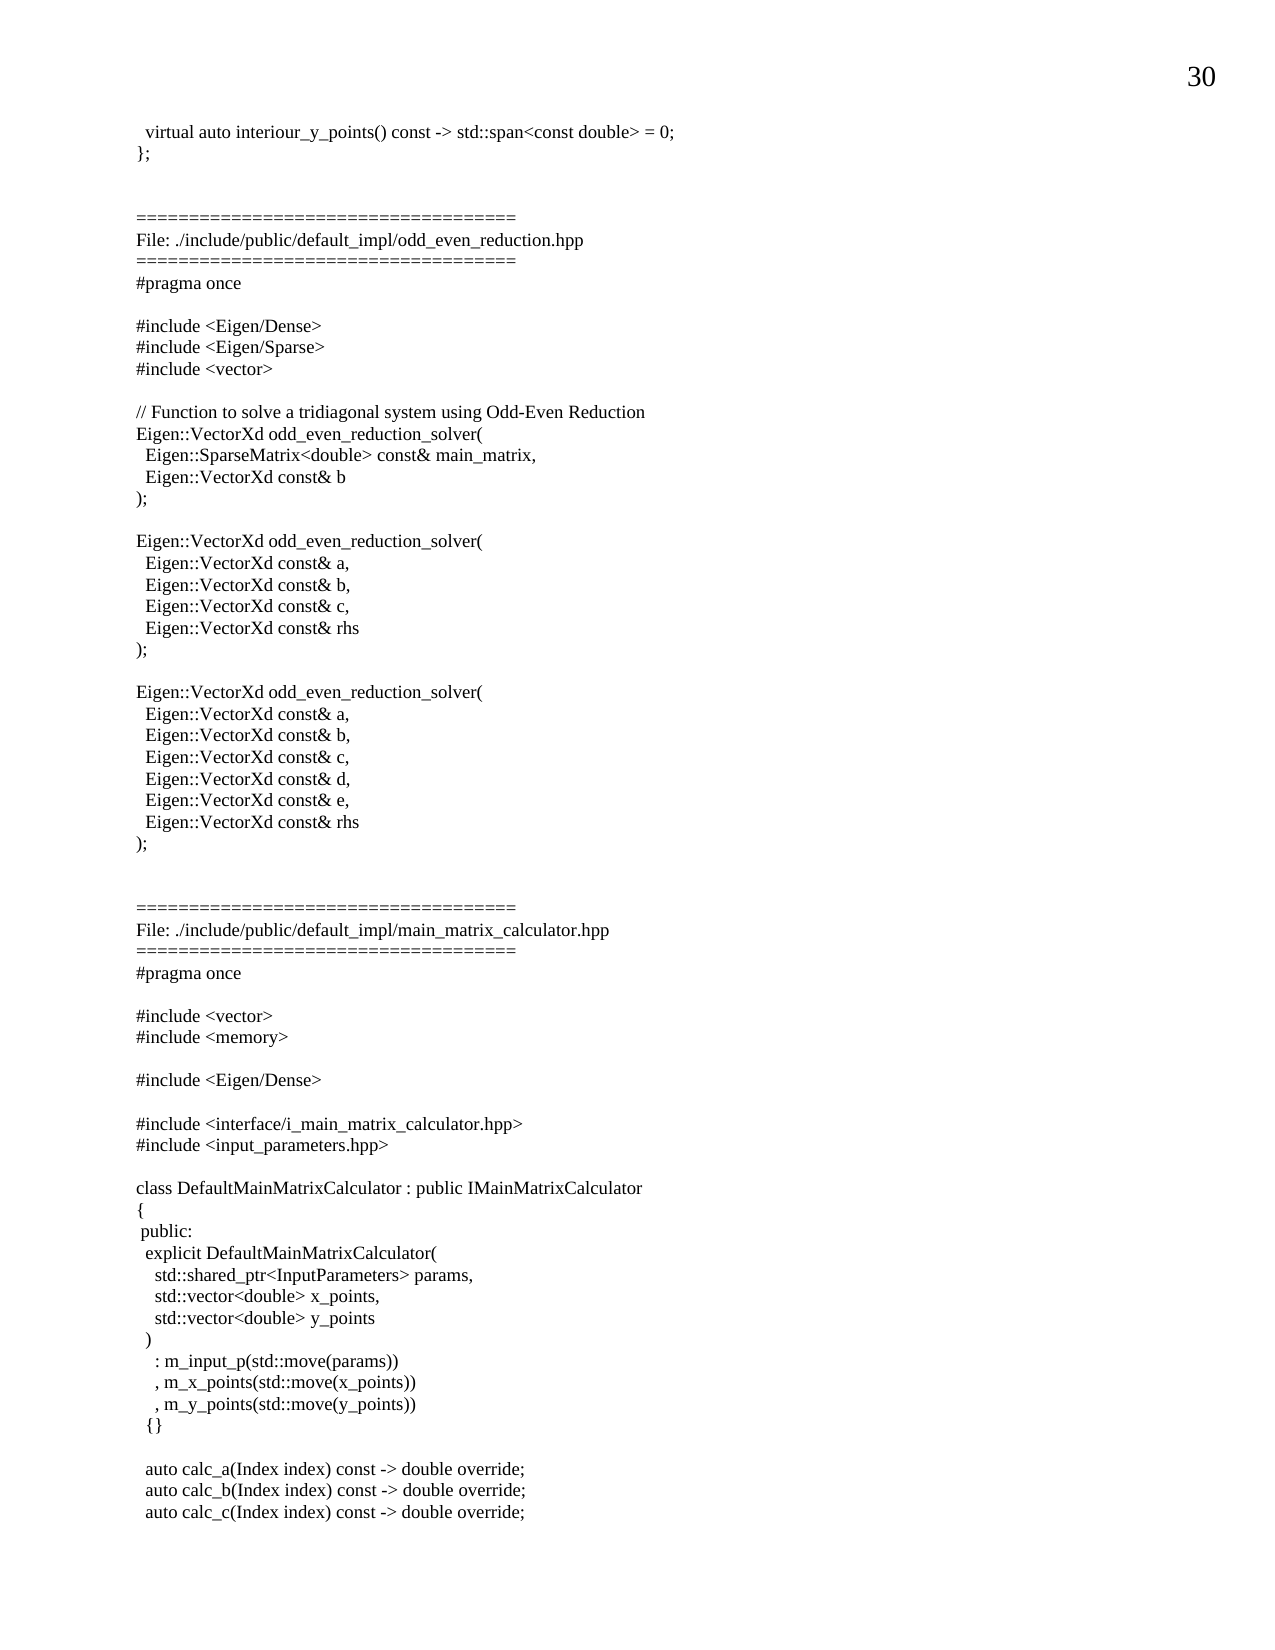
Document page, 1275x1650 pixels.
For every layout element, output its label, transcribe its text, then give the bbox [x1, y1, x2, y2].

text File: ./include/public/default_impl/odd_even_reduction.hpp [133, 228, 1214, 250]
text Eigen::VectorXd const& c, [133, 746, 1214, 767]
text #include <interface/i_main_matrix_calculator.hpp> [133, 1112, 1214, 1134]
text public: [133, 1220, 1214, 1242]
text Eigen::VectorXd odd_even_reduction_solver( [133, 681, 1214, 703]
text {} [133, 1414, 1214, 1436]
text ); [133, 638, 1214, 660]
text Eigen::VectorXd const& b, [133, 573, 1214, 595]
text Eigen::VectorXd const& a, [133, 552, 1214, 573]
text ==================================== [133, 897, 1214, 918]
text Eigen::SparseMatrix<double> const& main_matrix, [133, 444, 1214, 466]
text auto calc_c(Index index) const -> double override; [133, 1501, 1214, 1522]
text ); [133, 487, 1214, 509]
text Eigen::VectorXd const& rhs [133, 617, 1214, 638]
text auto calc_a(Index index) const -> double override; [133, 1457, 1214, 1479]
text #pragma once [133, 272, 1214, 293]
text Eigen::VectorXd const& rhs [133, 811, 1214, 832]
text #include <Eigen/Sparse> [133, 336, 1214, 358]
text // Function to solve a tridiagonal system using Odd-Even Reduction [133, 401, 1214, 422]
text Eigen::VectorXd odd_even_reduction_solver( [133, 422, 1214, 444]
text Eigen::VectorXd const& b, [133, 724, 1214, 746]
text { [133, 1199, 1214, 1220]
text Eigen::VectorXd const& e, [133, 789, 1214, 811]
text std::vector<double> y_points [133, 1307, 1214, 1328]
text #pragma once [133, 962, 1214, 983]
text class DefaultMainMatrixCalculator : public IMainMatrixCalculator [133, 1177, 1214, 1199]
text std::shared_ptr<InputParameters> params, [133, 1263, 1214, 1285]
text Eigen::VectorXd const& d, [133, 767, 1214, 789]
text #include <vector> [133, 1005, 1214, 1026]
text Eigen::VectorXd const& c, [133, 595, 1214, 617]
text #include <input_parameters.hpp> [133, 1134, 1214, 1156]
text : m_input_p(std::move(params)) [133, 1350, 1214, 1371]
text #include <Eigen/Dense> [133, 315, 1214, 336]
text ==================================== [133, 250, 1214, 272]
text ); [133, 832, 1214, 854]
text virtual auto interiour_y_points() const -> std::span<const double> = 0; [133, 121, 1214, 142]
text #include <Eigen/Dense> [133, 1069, 1214, 1091]
text File: ./include/public/default_impl/main_matrix_calculator.hpp [133, 918, 1214, 940]
text Eigen::VectorXd odd_even_reduction_solver( [133, 530, 1214, 552]
text #include <vector> [133, 358, 1214, 379]
text ) [133, 1328, 1214, 1350]
text std::vector<double> x_points, [133, 1285, 1214, 1307]
text , m_y_points(std::move(y_points)) [133, 1393, 1214, 1414]
text }; [133, 142, 1214, 164]
text Eigen::VectorXd const& a, [133, 703, 1214, 724]
text ==================================== [133, 940, 1214, 962]
text explicit DefaultMainMatrixCalculator( [133, 1242, 1214, 1263]
text , m_x_points(std::move(x_points)) [133, 1371, 1214, 1393]
text Eigen::VectorXd const& b [133, 466, 1214, 487]
text auto calc_b(Index index) const -> double override; [133, 1479, 1214, 1501]
text #include <memory> [133, 1026, 1214, 1048]
text ==================================== [133, 207, 1214, 228]
